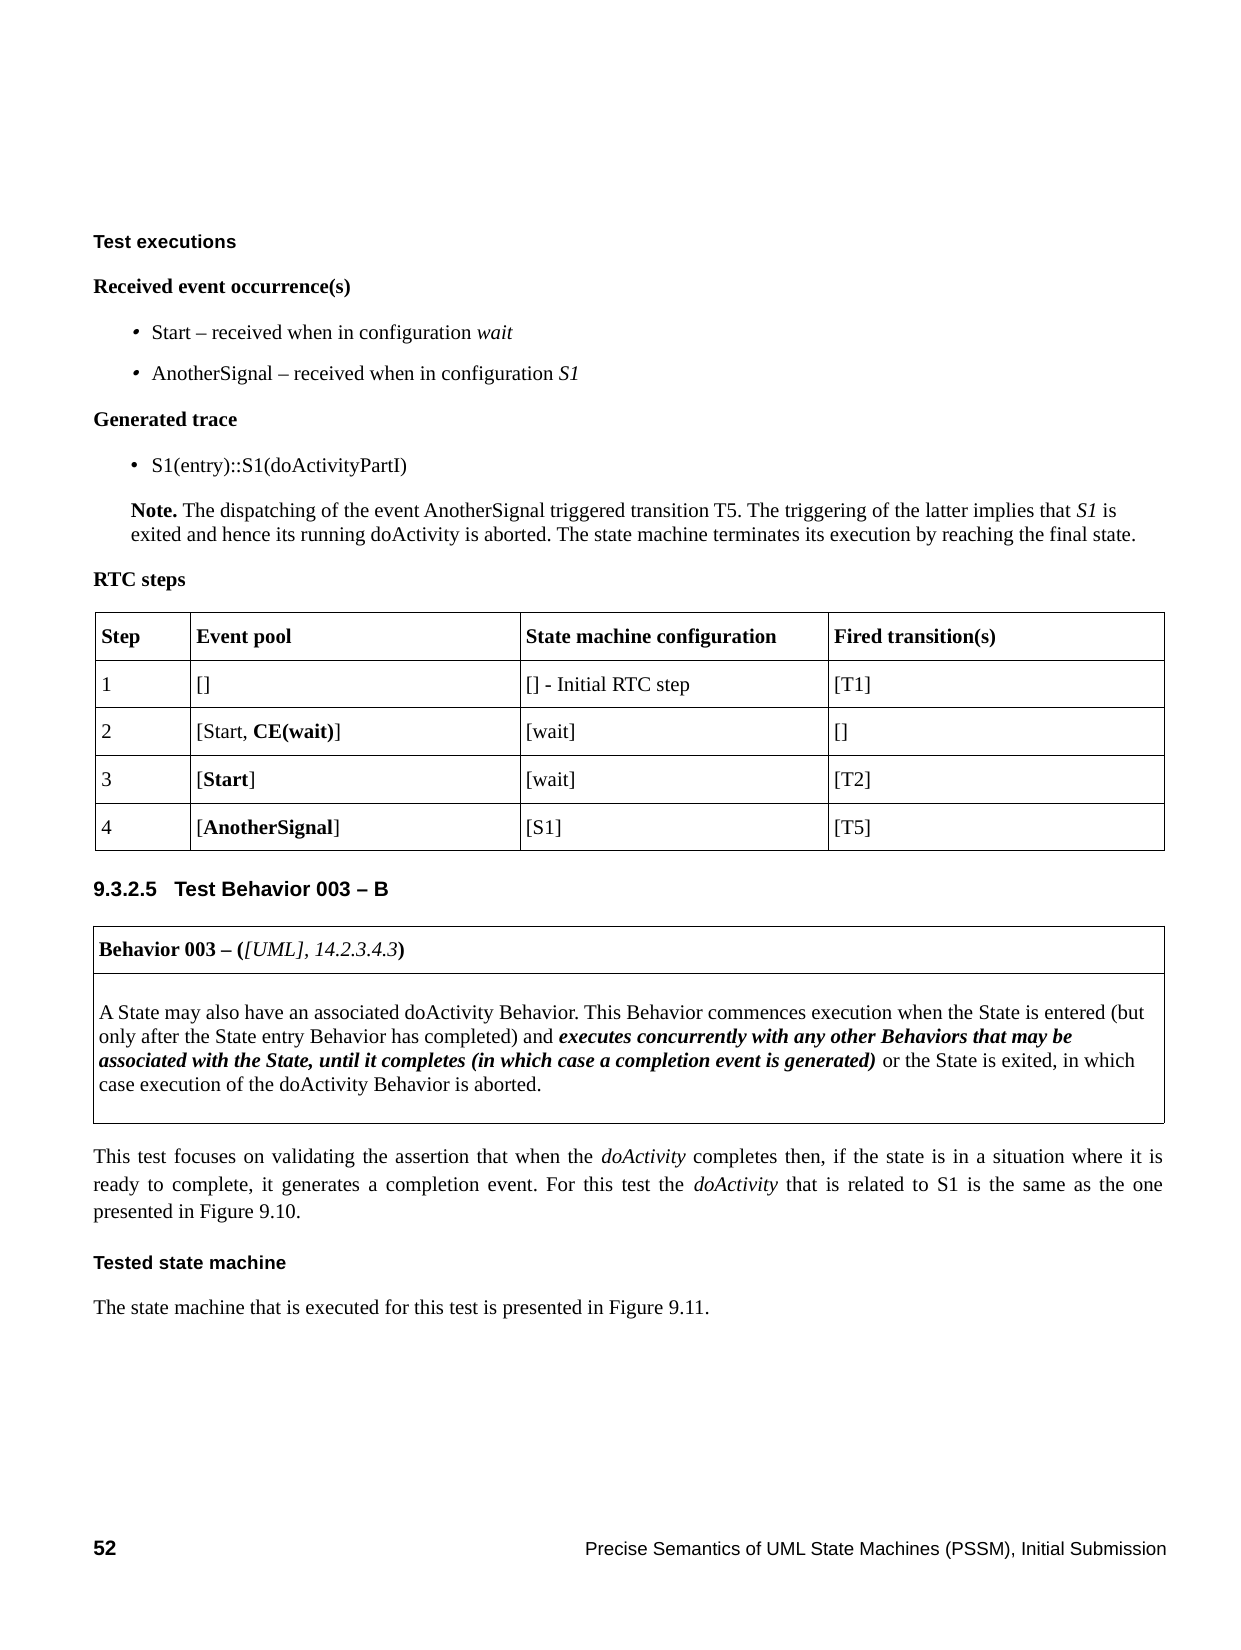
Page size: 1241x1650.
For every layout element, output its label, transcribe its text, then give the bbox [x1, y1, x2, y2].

subtitle Test Behavior 003 – B [93, 876, 1164, 901]
table_cell [Start] [191, 756, 520, 803]
text Generated trace [93, 406, 1164, 431]
table_cell 4 [96, 804, 190, 850]
table_cell [AnotherSignal] [191, 804, 520, 850]
table_header Fired transition(s) [829, 613, 1164, 659]
table_cell [Start, CE(wait)] [191, 708, 520, 755]
table_cell [wait] [521, 708, 828, 755]
table_cell [wait] [521, 756, 828, 803]
table_cell [] [191, 661, 520, 707]
table_cell [T1] [829, 661, 1164, 707]
table_cell 2 [96, 708, 190, 755]
table_cell [T2] [829, 756, 1164, 803]
subtitle Test executions [93, 231, 1164, 253]
table_cell [S1] [521, 804, 828, 850]
subtitle Tested state machine [93, 1252, 1164, 1274]
table_header Behavior 003 – ([UML], 14.2.3.4.3) [94, 927, 1164, 973]
table_header Event pool [191, 613, 520, 659]
table_cell [] - Initial RTC step [521, 661, 828, 707]
table_cell 1 [96, 661, 190, 707]
table_header Step [96, 613, 190, 659]
list Start – received when in configuration wait [131, 319, 1164, 344]
table_header State machine configuration [521, 613, 828, 659]
text RTC steps [93, 567, 1164, 591]
list S1(entry)::S1(doActivityPartI) [131, 452, 1164, 477]
table_cell [] [829, 708, 1164, 755]
text This test focuses on validating the assertion that when the doActivity completes then, if the state is in a situation where it is ready to complete, it generates a completion event. For this test the doActivity that is related to S1 is the same as the one presented in Figure 9.10. [93, 1144, 1164, 1223]
text Note. The dispatching of the event AnotherSignal triggered transition T5. The triggering of the latter implies that S1 is exited and hence its running doActivity is aborted. The state machine terminates its execution by reaching the final state. [131, 498, 1164, 546]
table_cell [T5] [829, 804, 1164, 850]
table_cell A State may also have an associated doActivity Behavior. This Behavior commences execution when the State is entered (but only after the State entry Behavior has completed) and executes concurrently with any other Behaviors that may be associated with the State, until it completes (in which case a completion event is generated) or the State is exited, in which case execution of the doActivity Behavior is aborted. [94, 974, 1164, 1123]
text The state machine that is executed for this test is presented in Figure 9.11. [93, 1295, 1164, 1319]
list AnotherSignal – received when in configuration S1 [131, 360, 1164, 385]
table_cell 3 [96, 756, 190, 803]
text Received event occurrence(s) [93, 274, 1164, 298]
